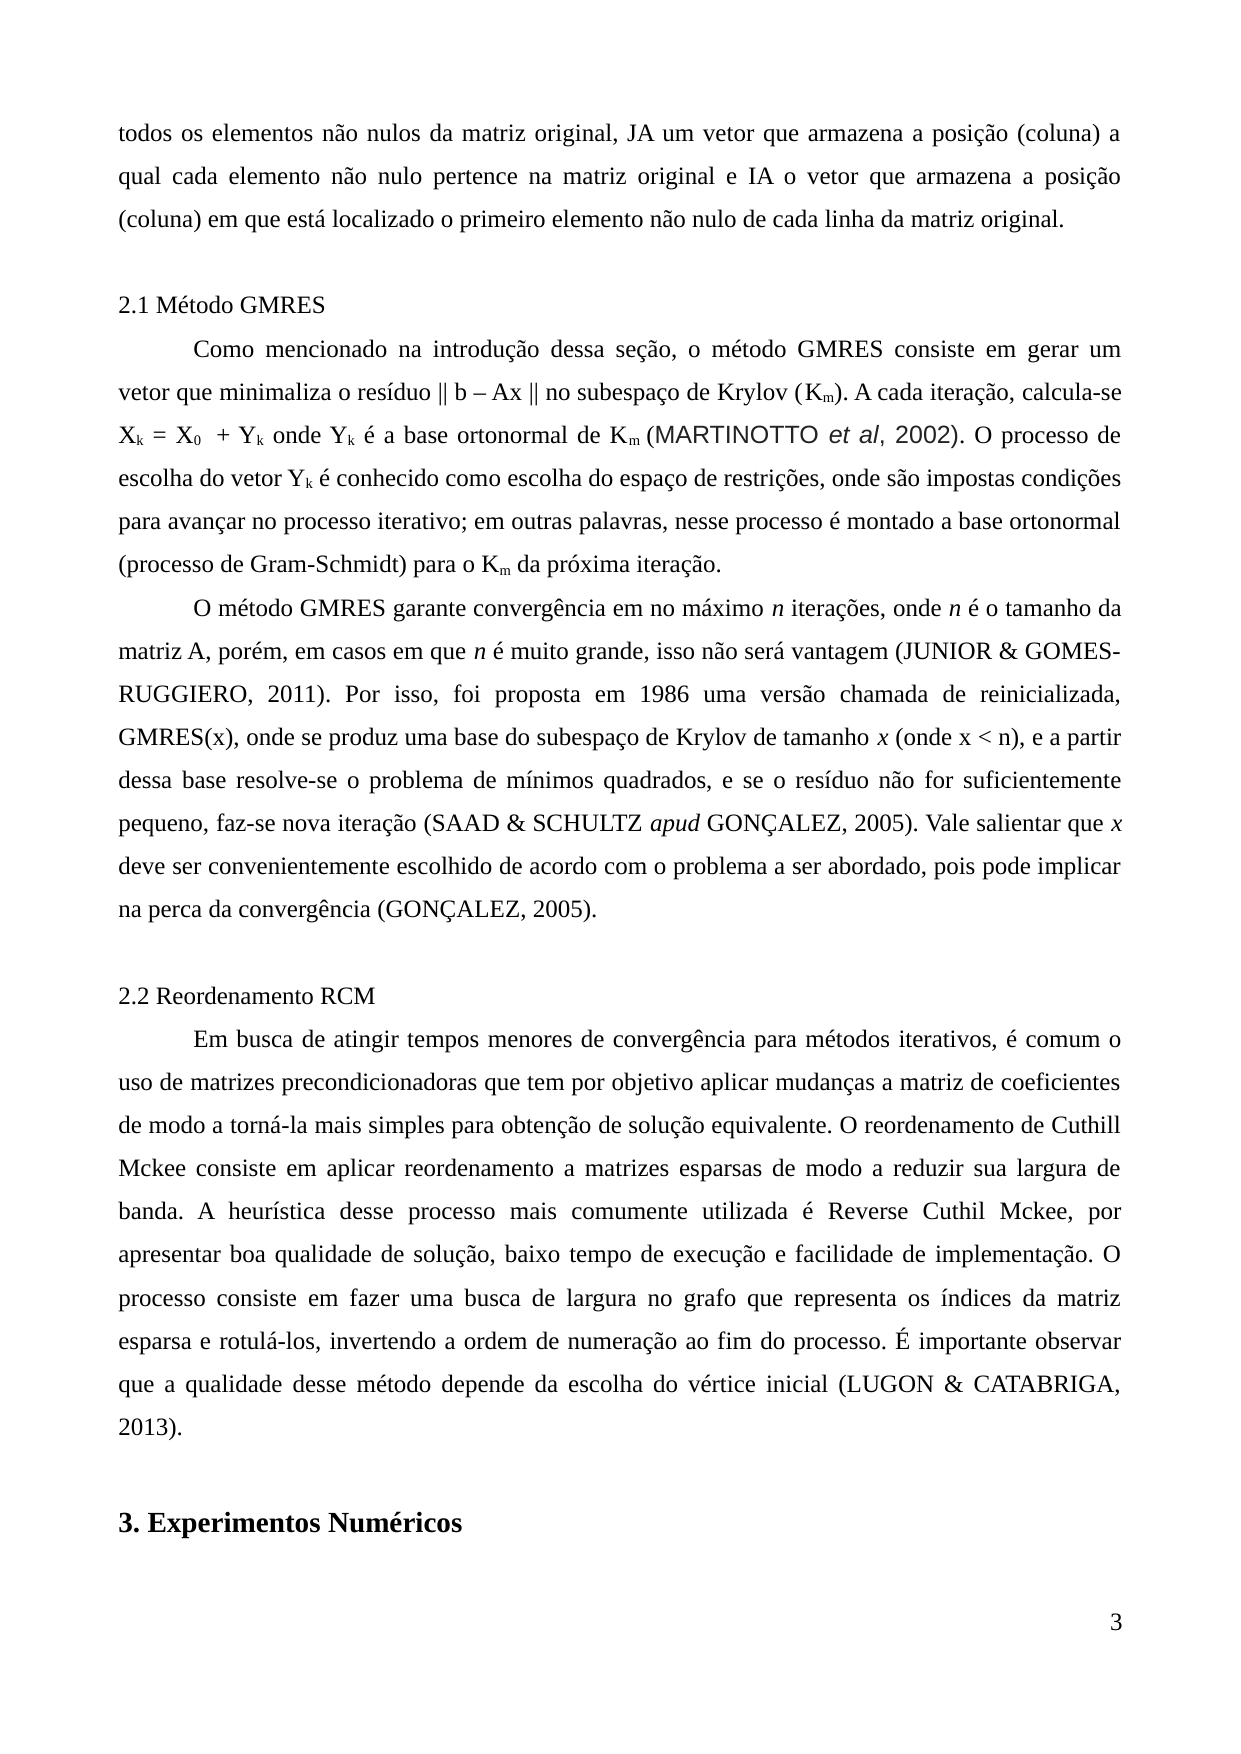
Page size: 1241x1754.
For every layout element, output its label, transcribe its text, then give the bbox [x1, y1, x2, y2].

text todos os elementos não nulos da matriz original, JA um vetor que armazena a posição (coluna) a qual cada elemento não nulo pertence na matriz original e IA o vetor que armazena a posição (coluna) em que está localizado o primeiro elemento não nulo de cada linha da matriz original. [118, 118, 1122, 233]
text 2.2 Reordenamento RCM [118, 981, 1122, 1009]
text Em busca de atingir tempos menores de convergência para métodos iterativos, é comum o uso de matrizes precondicionadoras que tem por objetivo aplicar mudanças a matriz de coeficientes de modo a torná-la mais simples para obtenção de solução equivalente. O reordenamento de Cuthill Mckee consiste em aplicar reordenamento a matrizes esparsas de modo a reduzir sua largura de banda. A heurística desse processo mais comumente utilizada é Reverse Cuthil Mckee, por apresentar boa qualidade de solução, baixo tempo de execução e facilidade de implementação. O processo consiste em fazer uma busca de largura no grafo que representa os índices da matriz esparsa e rotulá-los, invertendo a ordem de numeração ao fim do processo. É importante observar que a qualidade desse método depende da escolha do vértice inicial (LUGON & CATABRIGA, 2013). [118, 1024, 1122, 1441]
text O método GMRES garante convergência em no máximo n iterações, onde n é o tamanho da matriz A, porém, em casos em que n é muito grande, isso não será vantagem (JUNIOR & GOMES-RUGGIERO, 2011). Por isso, foi proposta em 1986 uma versão chamada de reinicializada, GMRES(x), onde se produz uma base do subespaço de Krylov de tamanho x (onde x < n), e a partir dessa base resolve-se o problema de mínimos quadrados, e se o resíduo não for suficientemente pequeno, faz-se nova iteração (SAAD & SCHULTZ apud GONÇALEZ, 2005). Vale salientar que x deve ser convenientemente escolhido de acordo com o problema a ser abordado, pois pode implicar na perca da convergência (GONÇALEZ, 2005). [118, 593, 1122, 923]
text 2.1 Método GMRES [118, 291, 1122, 319]
text Como mencionado na introdução dessa seção, o método GMRES consiste em gerar um vetor que minimaliza o resíduo || b – Ax || no subespaço de Krylov (Km). A cada iteração, calcula-se Xk = X0 + Yk onde Yk é a base ortonormal de Km (MARTINOTTO et al, 2002). O processo de escolha do vetor Yk é conhecido como escolha do espaço de restrições, onde são impostas condições para avançar no processo iterativo; em outras palavras, nesse processo é montado a base ortonormal (processo de Gram-Schmidt) para o Km da próxima iteração. [118, 334, 1122, 578]
text 3. Experimentos Numéricos [118, 1505, 1122, 1539]
